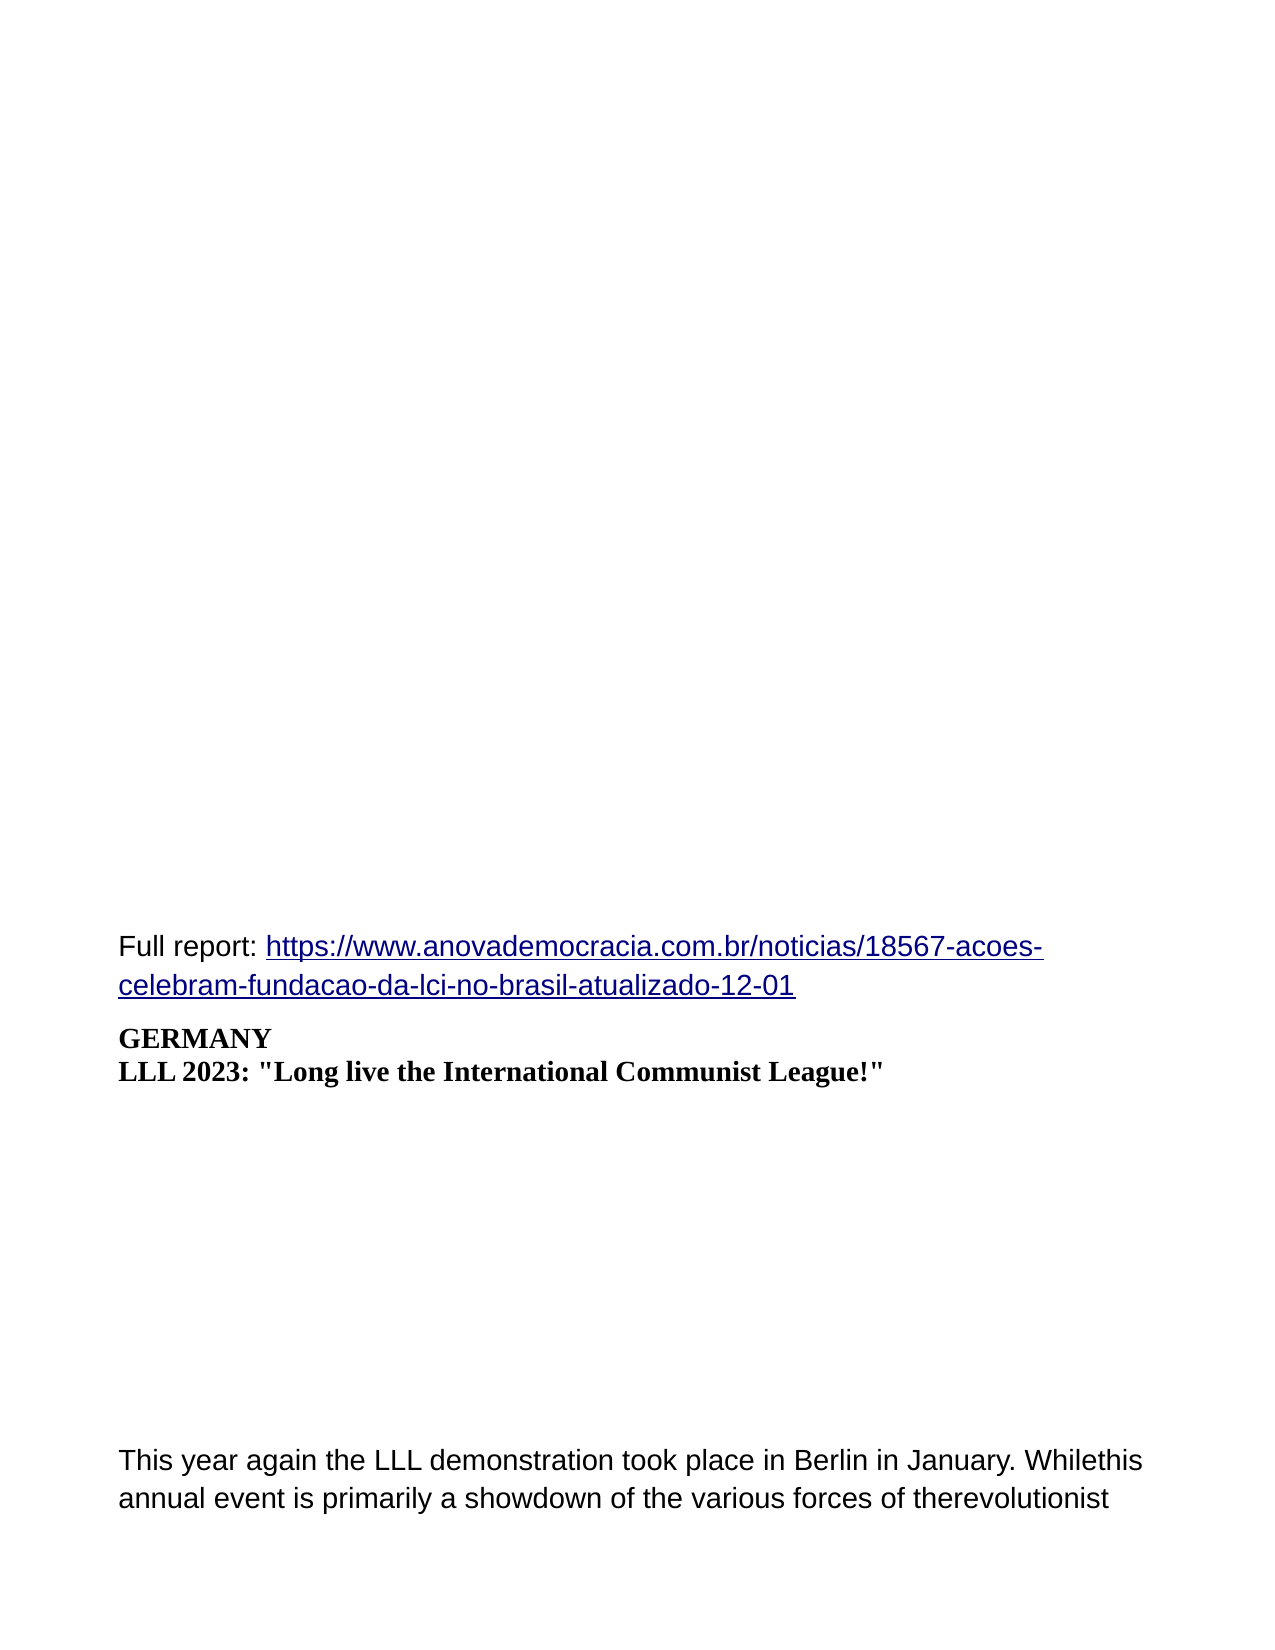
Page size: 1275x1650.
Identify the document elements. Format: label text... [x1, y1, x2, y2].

text Full report: https://www.anovademocracia.com.br/noticias/18567-acoes-celebram-fundacao-da-lci-no-brasil-atualizado-12-01 [118, 118, 1157, 1001]
subtitle GERMANY [118, 1021, 1157, 1054]
text This year again the LLL demonstration took place in Berlin in January. Whilethis annual event is primarily a showdown of the various forces of therevolutionist [118, 1088, 1157, 1514]
subtitle LLL 2023: "Long live the International Communist League!" [118, 1054, 1157, 1088]
